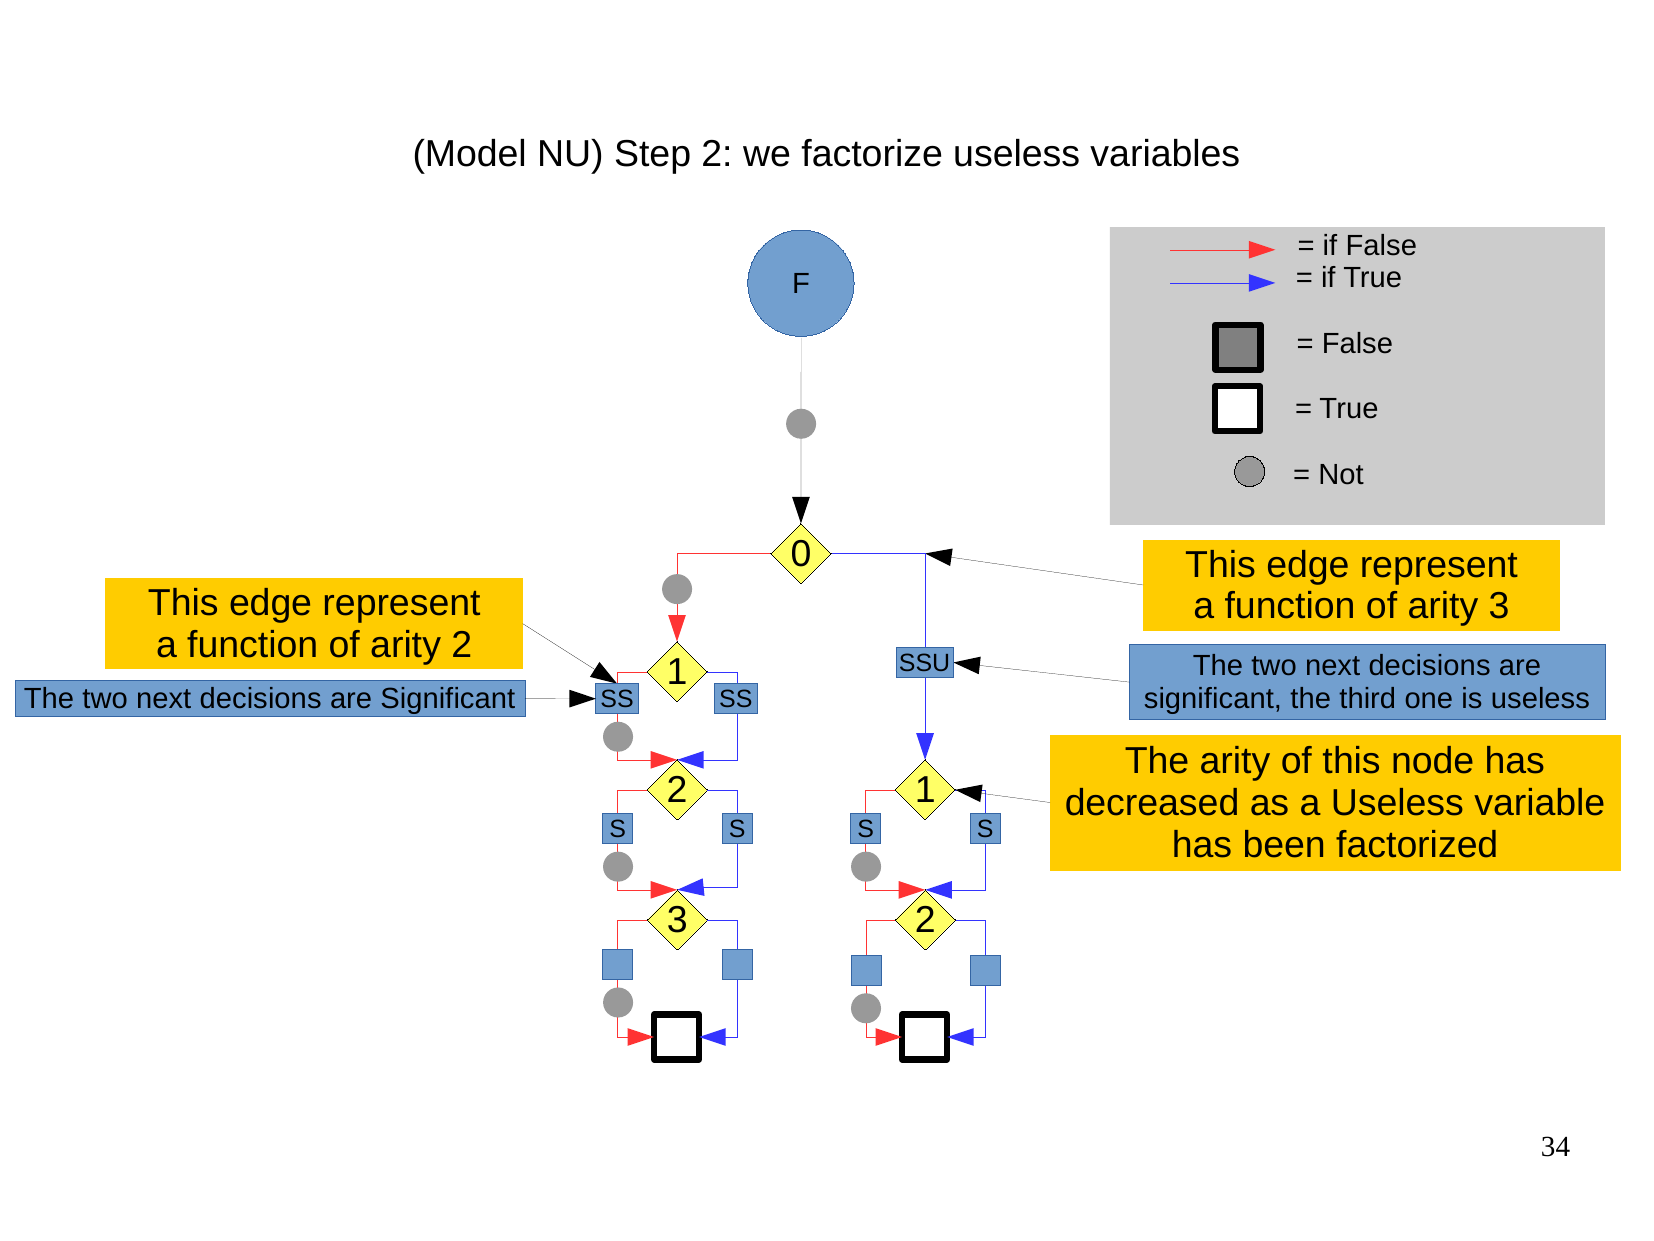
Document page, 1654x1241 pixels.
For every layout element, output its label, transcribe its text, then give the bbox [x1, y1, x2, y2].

text_box [603, 851, 634, 882]
text_box The two next decisions are significant, the third one is useless [1129, 644, 1606, 720]
text_box SS [595, 683, 639, 714]
text_box [786, 408, 817, 439]
text_box [851, 955, 882, 986]
text_box [1215, 386, 1261, 432]
text_box SS [714, 683, 758, 714]
text_box This edge represent a function of arity 3 [1143, 540, 1560, 631]
text_box 3 [647, 891, 708, 950]
text_box [603, 721, 634, 752]
text_box 1 [895, 759, 955, 820]
text_box 2 [647, 760, 708, 820]
text_box This edge represent a function of arity 2 [105, 578, 523, 669]
text_box S [722, 813, 753, 844]
text_box = if False = if True = False = True = Not [1109, 227, 1605, 525]
text_box [602, 949, 633, 980]
text_box The two next decisions are Significant [15, 680, 526, 717]
text_box 1 [647, 641, 708, 702]
text_box S [970, 813, 1001, 844]
text_box [1215, 324, 1261, 370]
text_box SSU [896, 647, 954, 678]
text_box F [747, 257, 855, 337]
text_box [654, 1014, 700, 1060]
text_box 0 [770, 523, 832, 584]
title (Model NU) Step 2: we factorize useless variables [82, 49, 1571, 257]
text_box [851, 851, 882, 882]
text_box S [602, 813, 633, 844]
text_box 2 [895, 889, 956, 950]
text_box [970, 955, 1001, 986]
text_box S [850, 813, 881, 844]
text_box [850, 993, 882, 1024]
text_box [1234, 456, 1265, 487]
text_box [662, 574, 693, 605]
text_box The arity of this node has decreased as a Useless variable has been factorized [1050, 735, 1621, 871]
text_box [902, 1014, 948, 1060]
text_box [722, 949, 753, 980]
text_box [603, 987, 634, 1018]
